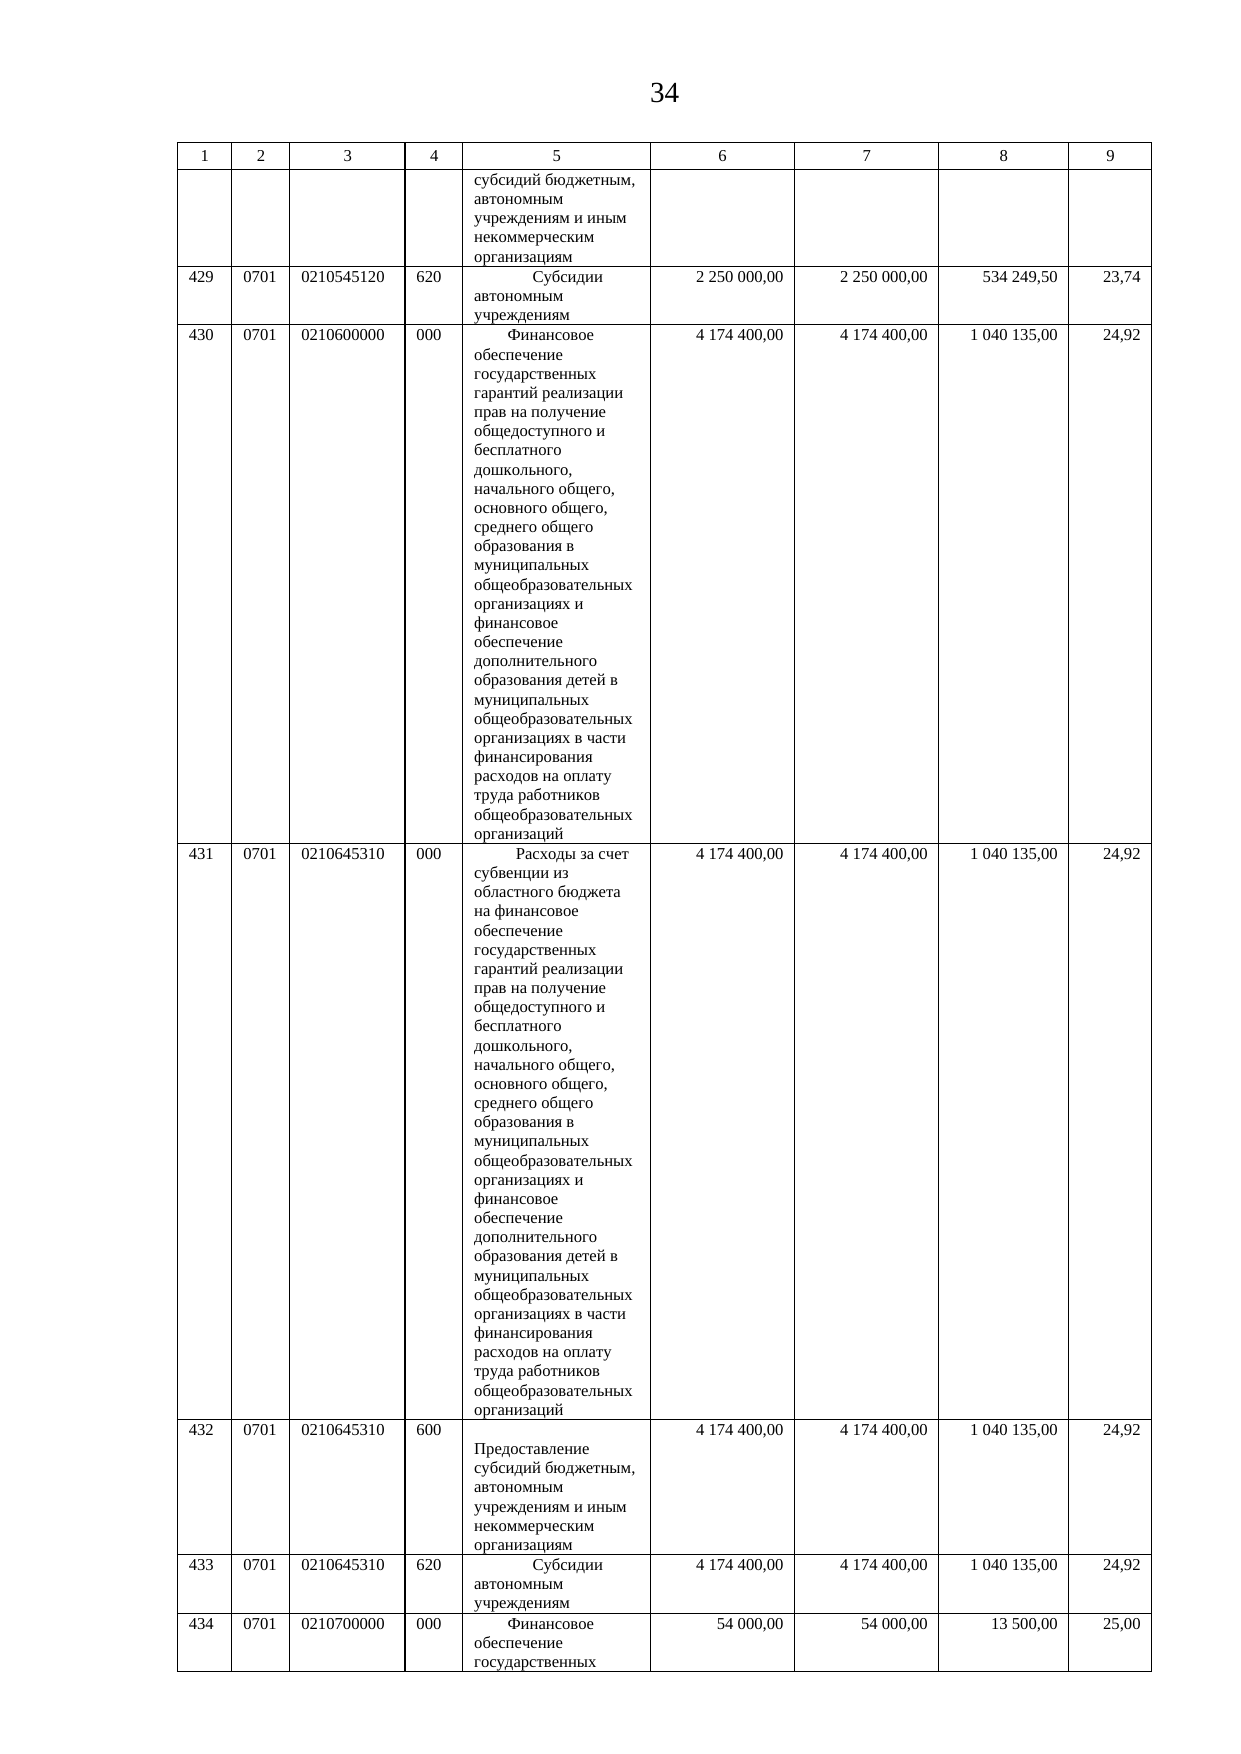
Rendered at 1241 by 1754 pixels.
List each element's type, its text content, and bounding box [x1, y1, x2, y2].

table_cell субсидий бюджетным, автономным учреждениям и иным некоммерческим организациям [463, 170, 650, 266]
table_cell 24,92 [1069, 1555, 1151, 1612]
table_cell Финансовое обеспечение государственных [463, 1614, 650, 1671]
table_cell 0701 [232, 1420, 289, 1554]
table_cell 431 [178, 844, 231, 1419]
table_cell 25,00 [1069, 1614, 1151, 1671]
table_cell 4 174 400,00 [795, 844, 938, 1419]
table_cell Расходы за счет субвенции из областного бюджета на финансовое обеспечение государственных гарантий реализации прав на получение общедоступного и бесплатного дошкольного, начального общего, основного общего, среднего общего образования в муниципальных общеобразовательных организациях и финансовое обеспечение дополнительного образования детей в муниципальных общеобразовательных организациях в части финансирования расходов на оплату труда работников общеобразовательных организаций [463, 844, 650, 1419]
table_cell 4 174 400,00 [795, 1555, 938, 1612]
table_header 7 [795, 143, 938, 169]
table_cell 4 174 400,00 [795, 1420, 938, 1554]
table_cell [795, 170, 938, 266]
table_cell 1 040 135,00 [939, 844, 1068, 1419]
table_cell [1069, 170, 1151, 266]
table_header 3 [290, 143, 404, 169]
table_cell 4 174 400,00 [651, 1555, 794, 1612]
table_header 4 [406, 143, 462, 169]
table_cell 24,92 [1069, 844, 1151, 1419]
table_cell 24,92 [1069, 1420, 1151, 1554]
table_cell 23,74 [1069, 267, 1151, 324]
table_cell Субсидии автономным учреждениям [463, 267, 650, 324]
table_cell 24,92 [1069, 325, 1151, 843]
table_cell 4 174 400,00 [795, 325, 938, 843]
table_cell 0701 [232, 1614, 289, 1671]
table_cell 432 [178, 1420, 231, 1554]
table_cell 2 250 000,00 [795, 267, 938, 324]
table_cell 2 250 000,00 [651, 267, 794, 324]
table_cell 0210645310 [290, 844, 404, 1419]
table_header 2 [232, 143, 289, 169]
table_header 5 [463, 143, 650, 169]
table_cell [290, 170, 404, 266]
table_cell 534 249,50 [939, 267, 1068, 324]
table_cell 430 [178, 325, 231, 843]
table_cell 1 040 135,00 [939, 1420, 1068, 1554]
table_cell 1 040 135,00 [939, 325, 1068, 843]
table_cell 0210545120 [290, 267, 404, 324]
table_cell 433 [178, 1555, 231, 1612]
table_cell 0701 [232, 325, 289, 843]
table_cell 13 500,00 [939, 1614, 1068, 1671]
table_cell 0701 [232, 844, 289, 1419]
table_cell 000 [406, 1614, 462, 1671]
table_cell 0210645310 [290, 1555, 404, 1612]
table_cell 0210645310 [290, 1420, 404, 1554]
table_cell Финансовое обеспечение государственных гарантий реализации прав на получение общедоступного и бесплатного дошкольного, начального общего, основного общего, среднего общего образования в муниципальных общеобразовательных организациях и финансовое обеспечение дополнительного образования детей в муниципальных общеобразовательных организациях в части финансирования расходов на оплату труда работников общеобразовательных организаций [463, 325, 650, 843]
table_cell 434 [178, 1614, 231, 1671]
table_cell 600 [406, 1420, 462, 1554]
table_cell 0701 [232, 1555, 289, 1612]
table_cell [178, 170, 231, 266]
table_cell 0701 [232, 267, 289, 324]
table_cell 620 [406, 1555, 462, 1612]
table_cell 0210700000 [290, 1614, 404, 1671]
table_cell 54 000,00 [795, 1614, 938, 1671]
table_cell 620 [406, 267, 462, 324]
table_cell 4 174 400,00 [651, 844, 794, 1419]
table_header 9 [1069, 143, 1151, 169]
table_cell [232, 170, 289, 266]
table_header 8 [939, 143, 1068, 169]
table_header 1 [178, 143, 231, 169]
table_cell 4 174 400,00 [651, 325, 794, 843]
table_cell 429 [178, 267, 231, 324]
table_cell 0210600000 [290, 325, 404, 843]
table_cell [651, 170, 794, 266]
table_cell 000 [406, 844, 462, 1419]
table_cell [406, 170, 462, 266]
table_cell 000 [406, 325, 462, 843]
table_cell Предоставление субсидий бюджетным, автономным учреждениям и иным некоммерческим организациям [463, 1420, 650, 1554]
table_cell Субсидии автономным учреждениям [463, 1555, 650, 1612]
table_cell 54 000,00 [651, 1614, 794, 1671]
table_cell 4 174 400,00 [651, 1420, 794, 1554]
table_cell [939, 170, 1068, 266]
table_cell 1 040 135,00 [939, 1555, 1068, 1612]
table_header 6 [651, 143, 794, 169]
